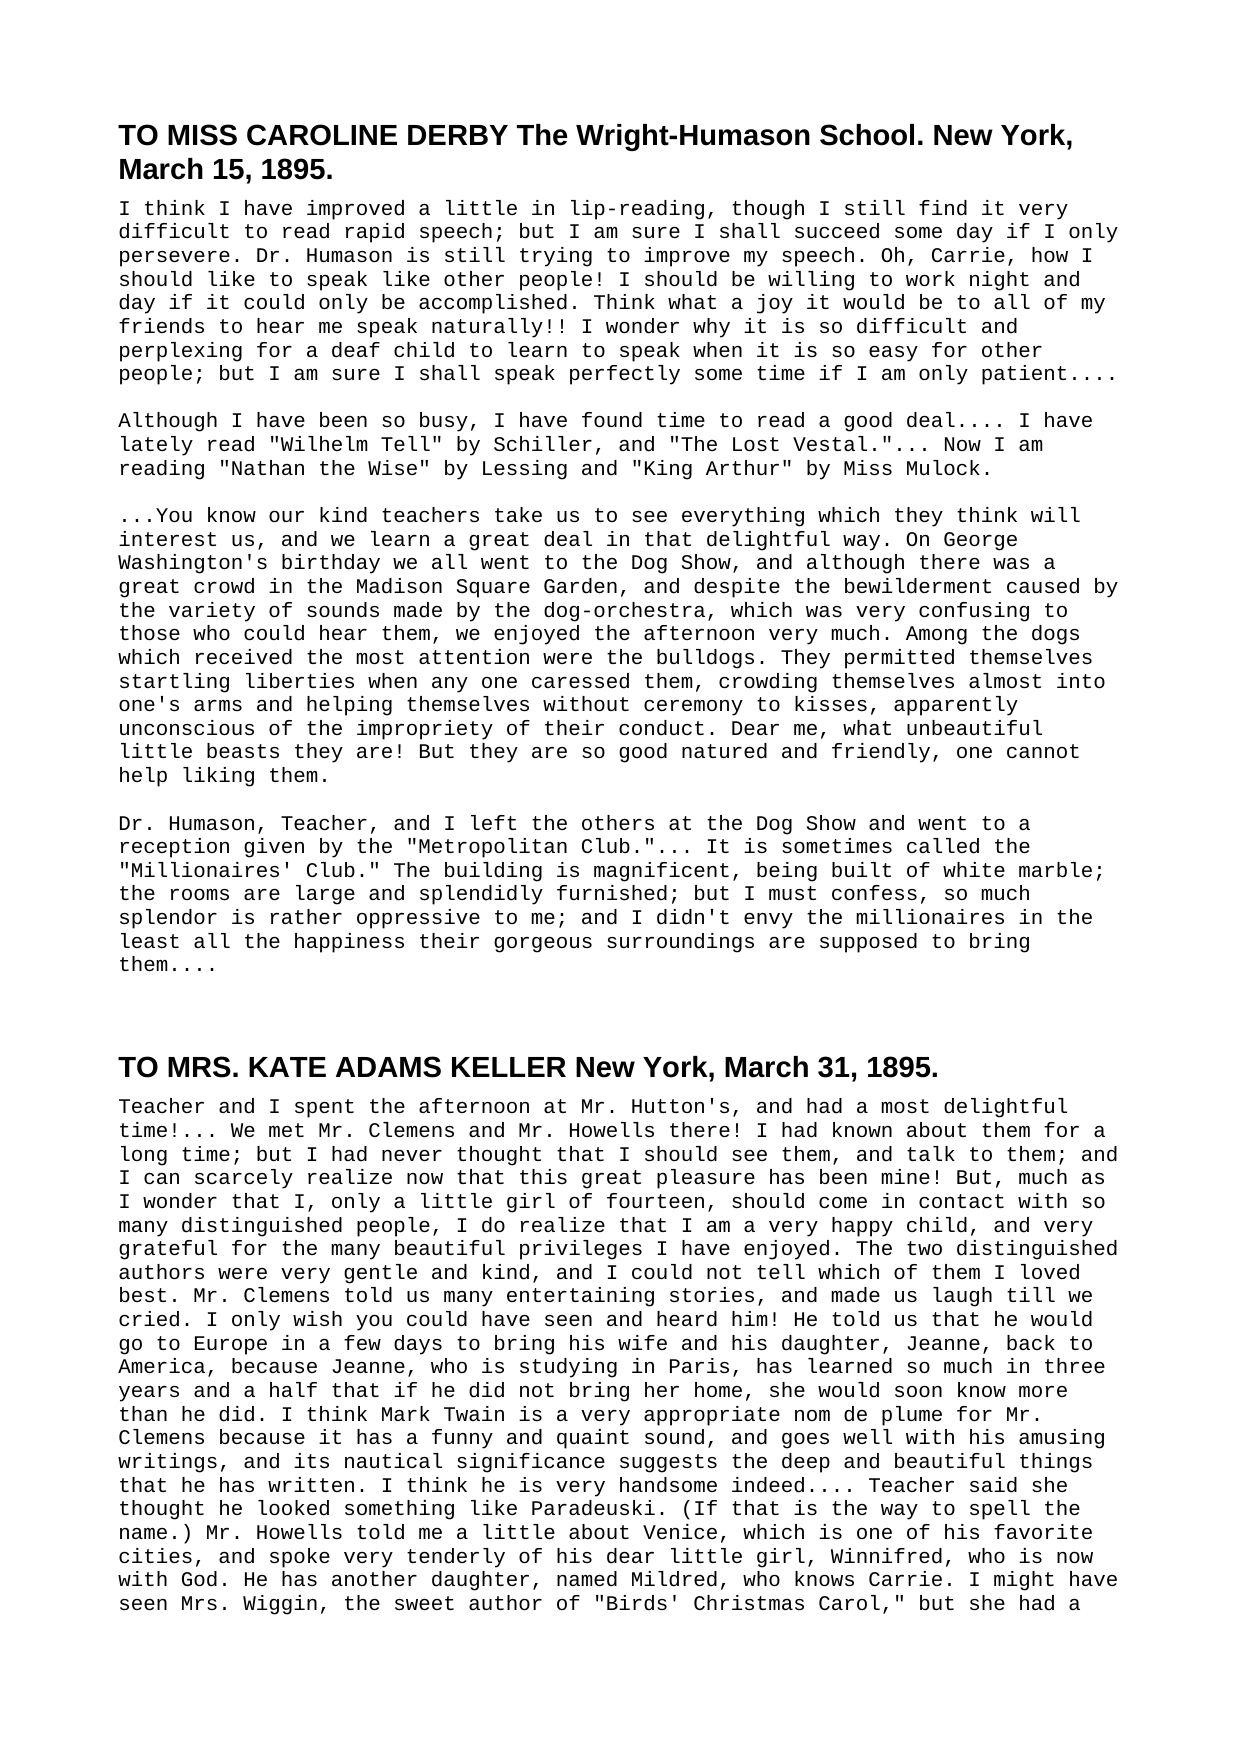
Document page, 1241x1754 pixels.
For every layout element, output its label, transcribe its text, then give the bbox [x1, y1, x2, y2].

text ...You know our kind teachers take us to see everything which they think will interest us, and we learn a great deal in that delightful way. On George Washington's birthday we all went to the Dog Show, and although there was a great crowd in the Madison Square Garden, and despite the bewilderment caused by the variety of sounds made by the dog-orchestra, which was very confusing to those who could hear them, we enjoyed the afternoon very much. Among the dogs which received the most attention were the bulldogs. They permitted themselves startling liberties when any one caressed them, crowding themselves almost into one's arms and helping themselves without ceremony to kisses, apparently unconscious of the impropriety of their conduct. Dear me, what unbeautiful little beasts they are! But they are so good natured and friendly, one cannot help liking them. [118, 505, 1122, 789]
subtitle TO MRS. KATE ADAMS KELLER New York, March 31, 1895. [118, 1050, 1122, 1084]
text Teacher and I spent the afternoon at Mr. Hutton's, and had a most delightful time!... We met Mr. Clemens and Mr. Howells there! I had known about them for a long time; but I had never thought that I should see them, and talk to them; and I can scarcely realize now that this great pleasure has been mine! But, much as I wonder that I, only a little girl of fourteen, should come in contact with so many distinguished people, I do realize that I am a very happy child, and very grateful for the many beautiful privileges I have enjoyed. The two distinguished authors were very gentle and kind, and I could not tell which of them I loved best. Mr. Clemens told us many entertaining stories, and made us laugh till we cried. I only wish you could have seen and heard him! He told us that he would go to Europe in a few days to bring his wife and his daughter, Jeanne, back to America, because Jeanne, who is studying in Paris, has learned so much in three years and a half that if he did not bring her home, she would soon know more than he did. I think Mark Twain is a very appropriate nom de plume for Mr. Clemens because it has a funny and quaint sound, and goes well with his amusing writings, and its nautical significance suggests the deep and beautiful things that he has written. I think he is very handsome indeed.... Teacher said she thought he looked something like Paradeuski. (If that is the way to spell the name.) Mr. Howells told me a little about Venice, which is one of his favorite cities, and spoke very tenderly of his dear little girl, Winnifred, who is now with God. He has another daughter, named Mildred, who knows Carrie. I might have seen Mrs. Wiggin, the sweet author of "Birds' Christmas Carol," but she had a [118, 1096, 1122, 1617]
text Dr. Humason, Teacher, and I left the others at the Dog Show and went to a reception given by the "Metropolitan Club."... It is sometimes called the "Millionaires' Club." The building is magnificent, being built of white marble; the rooms are large and splendidly furnished; but I must confess, so much splendor is rather oppressive to me; and I didn't envy the millionaires in the least all the happiness their gorgeous surroundings are supposed to bring them.... [118, 812, 1122, 978]
subtitle TO MISS CAROLINE DERBY The Wright-Humason School. New York, March 15, 1895. [118, 118, 1122, 185]
text Although I have been so busy, I have found time to read a good deal.... I have lately read "Wilhelm Tell" by Schiller, and "The Lost Vestal."... Now I am reading "Nathan the Wise" by Lessing and "King Arthur" by Miss Mulock. [118, 411, 1122, 481]
text I think I have improved a little in lip-reading, though I still find it very difficult to read rapid speech; but I am sure I shall succeed some day if I only persevere. Dr. Humason is still trying to improve my speech. Oh, Carrie, how I should like to speak like other people! I should be willing to work night and day if it could only be accomplished. Think what a joy it would be to all of my friends to hear me speak naturally!! I wonder why it is so difficult and perplexing for a deaf child to learn to speak when it is so easy for other people; but I am sure I shall speak perfectly some time if I am only patient.... [118, 198, 1122, 387]
